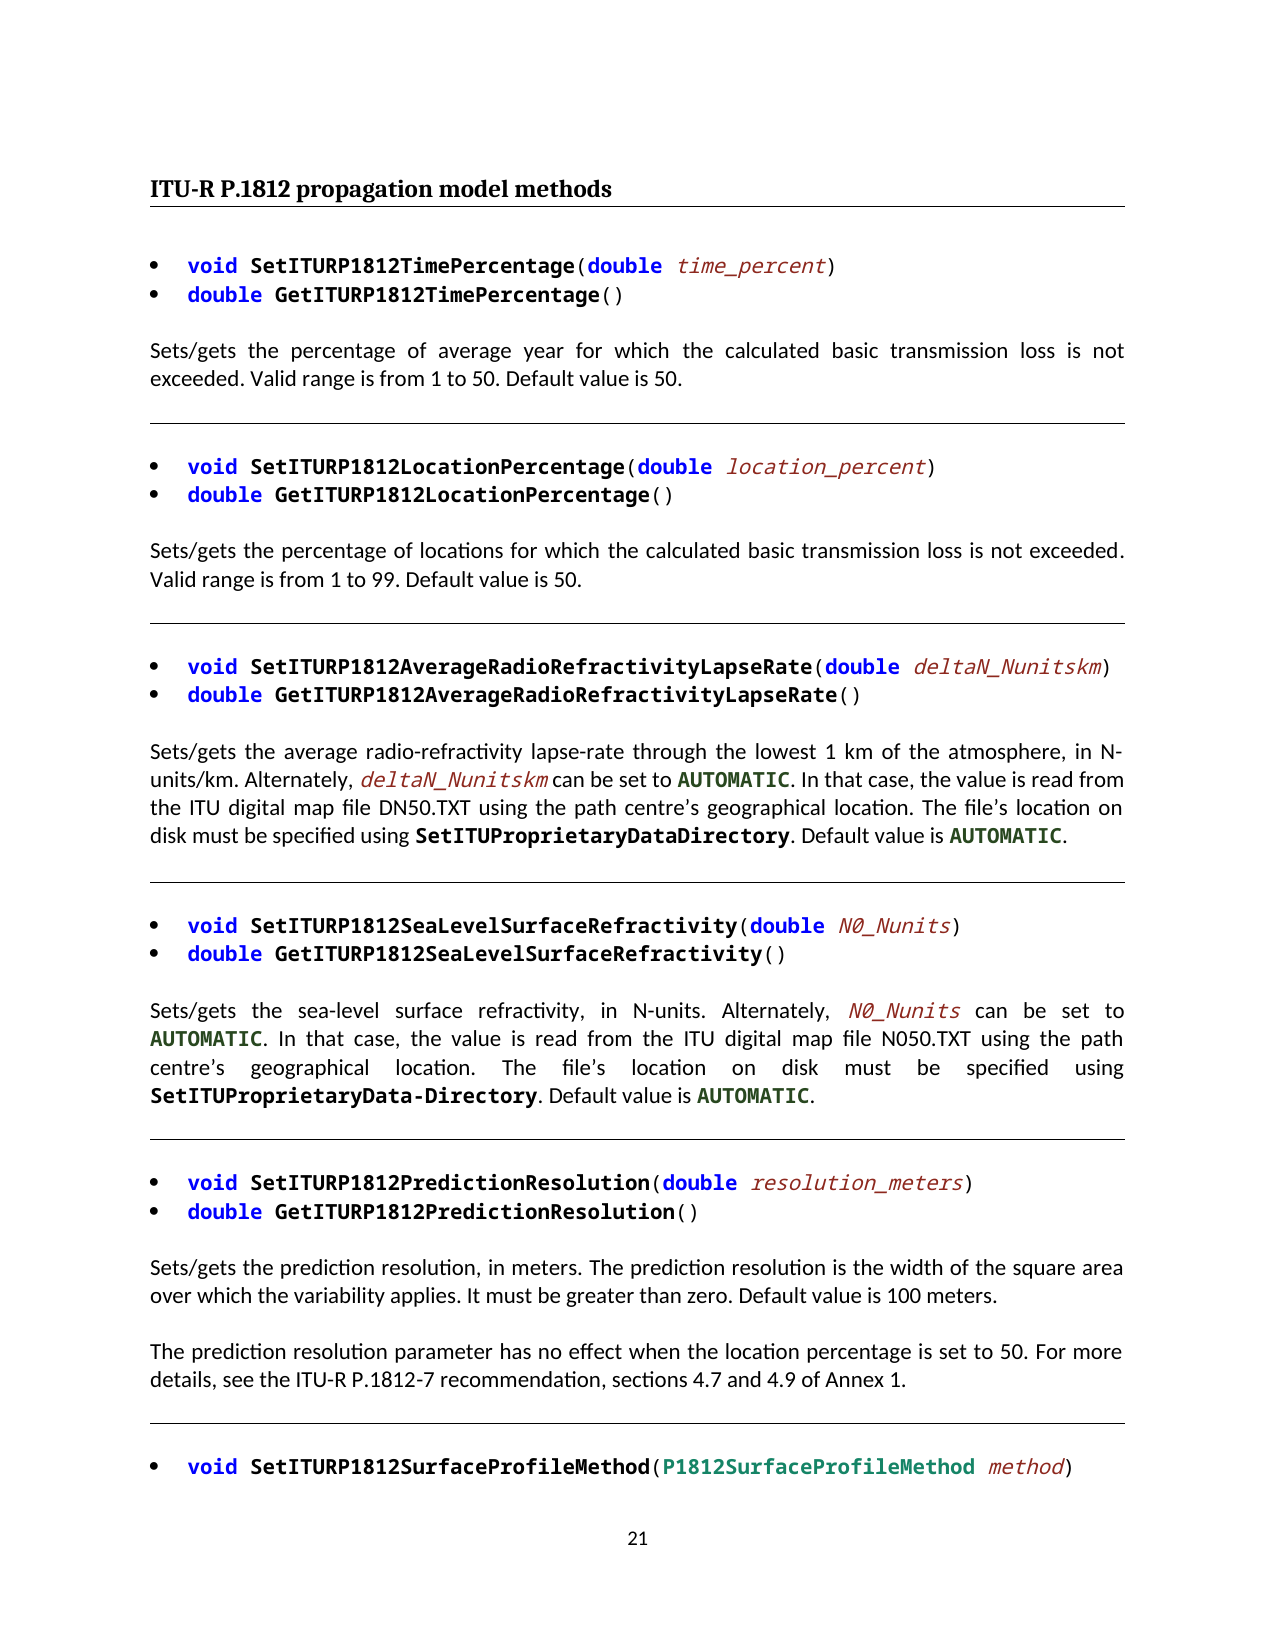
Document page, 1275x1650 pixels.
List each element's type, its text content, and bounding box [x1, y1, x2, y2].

text Sets/gets the sea-level surface refractivity, in N-units. Alternately, N0_Nunits can be set to AUTOMATIC. In that case, the value is read from the ITU digital map file N050.TXT using the path centre’s geographical location. The file’s location on disk must be specified using SetITUProprietaryData-Directory. Default value is AUTOMATIC. [150, 996, 1125, 1109]
text Sets/gets the average radio-refractivity lapse-rate through the lowest 1 km of the atmosphere, in N-units/km. Alternately, deltaN_Nunitskm can be set to AUTOMATIC. In that case, the value is read from the ITU digital map file DN50.TXT using the path centre’s geographical location. The file’s location on disk must be specified using SetITUProprietaryDataDirectory. Default value is AUTOMATIC. [150, 737, 1125, 852]
list double GetITURP1812PredictionResolution() [150, 1197, 1125, 1225]
list double GetITURP1812SeaLevelSurfaceRefractivity() [150, 939, 1125, 968]
list void SetITURP1812AverageRadioRefractivityLapseRate(double deltaN_Nunitskm) [150, 652, 1125, 680]
list void SetITURP1812PredictionResolution(double resolution_meters) [150, 1168, 1125, 1197]
list double GetITURP1812AverageRadioRefractivityLapseRate() [150, 680, 1125, 709]
text Sets/gets the percentage of locations for which the calculated basic transmission loss is not exceeded. Valid range is from 1 to 99. Default value is 50. [150, 537, 1125, 593]
list void SetITURP1812LocationPercentage(double location_percent) [150, 452, 1125, 480]
list double GetITURP1812LocationPercentage() [150, 480, 1125, 509]
list void SetITURP1812SeaLevelSurfaceRefractivity(double N0_Nunits) [150, 911, 1125, 939]
list double GetITURP1812TimePercentage() [150, 280, 1125, 308]
text The prediction resolution parameter has no effect when the location percentage is set to 50. For more details, see the ITU-R P.1812-7 recommendation, sections 4.7 and 4.9 of Annex 1. [150, 1337, 1125, 1393]
subtitle ITU-R P.1812 propagation model methods [150, 175, 1125, 206]
list void SetITURP1812SurfaceProfileMethod(P1812SurfaceProfileMethod method) [150, 1452, 1125, 1481]
text Sets/gets the prediction resolution, in meters. The prediction resolution is the width of the square area over which the variability applies. It must be greater than zero. Default value is 100 meters. [150, 1253, 1125, 1309]
text Sets/gets the percentage of average year for which the calculated basic transmission loss is not exceeded. Valid range is from 1 to 50. Default value is 50. [150, 337, 1125, 393]
list void SetITURP1812TimePercentage(double time_percent) [150, 252, 1125, 280]
